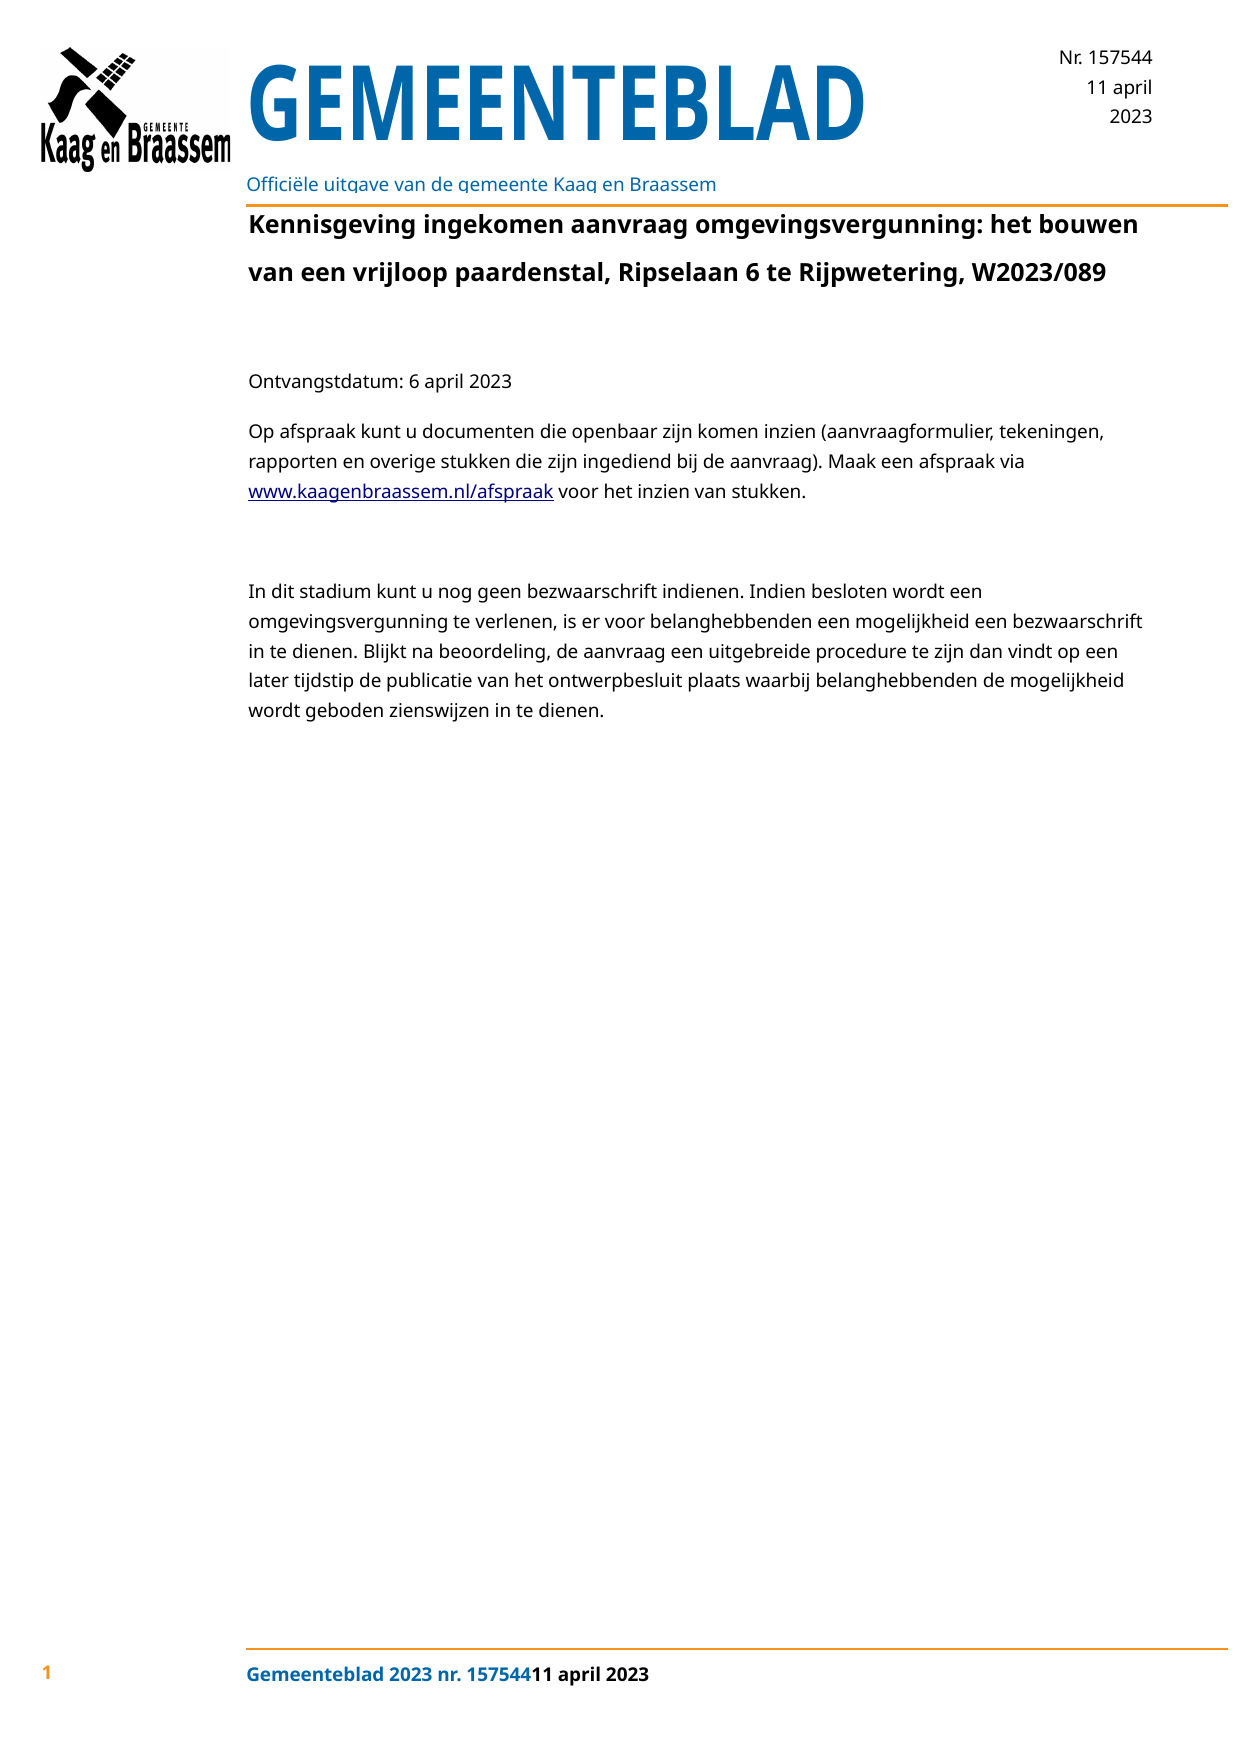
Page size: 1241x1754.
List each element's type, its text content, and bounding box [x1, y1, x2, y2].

picture [41, 47, 231, 172]
text In dit stadium kunt u nog geen bezwaarschrift indienen. Indien besloten wordt een omgevingsvergunning te verlenen, is er voor belanghebbenden een mogelijkheid een bezwaarschrift in te dienen. Blijkt na beoordeling, de aanvraag een uitgebreide procedure te zijn dan vindt op een later tijdstip de publicatie van het ontwerpbesluit plaats waarbij belanghebbenden de mogelijkheid wordt geboden zienswijzen in te dienen. [248, 579, 1152, 723]
text Ontvangstdatum: 6 april 2023 [248, 368, 1152, 394]
text Kennisgeving ingekomen aanvraag omgevingsvergunning: het bouwen van een vrijloop paardenstal, Ripselaan 6 te Rijpwetering, W2023/089 [248, 207, 1152, 288]
text Op afspraak kunt u documenten die openbaar zijn komen inzien (aanvraagformulier, tekeningen, rapporten en overige stukken die zijn ingediend bij de aanvraag). Maak een afspraak via www.kaagenbraassem.nl/afspraak voor het inzien van stukken. [248, 419, 1152, 504]
